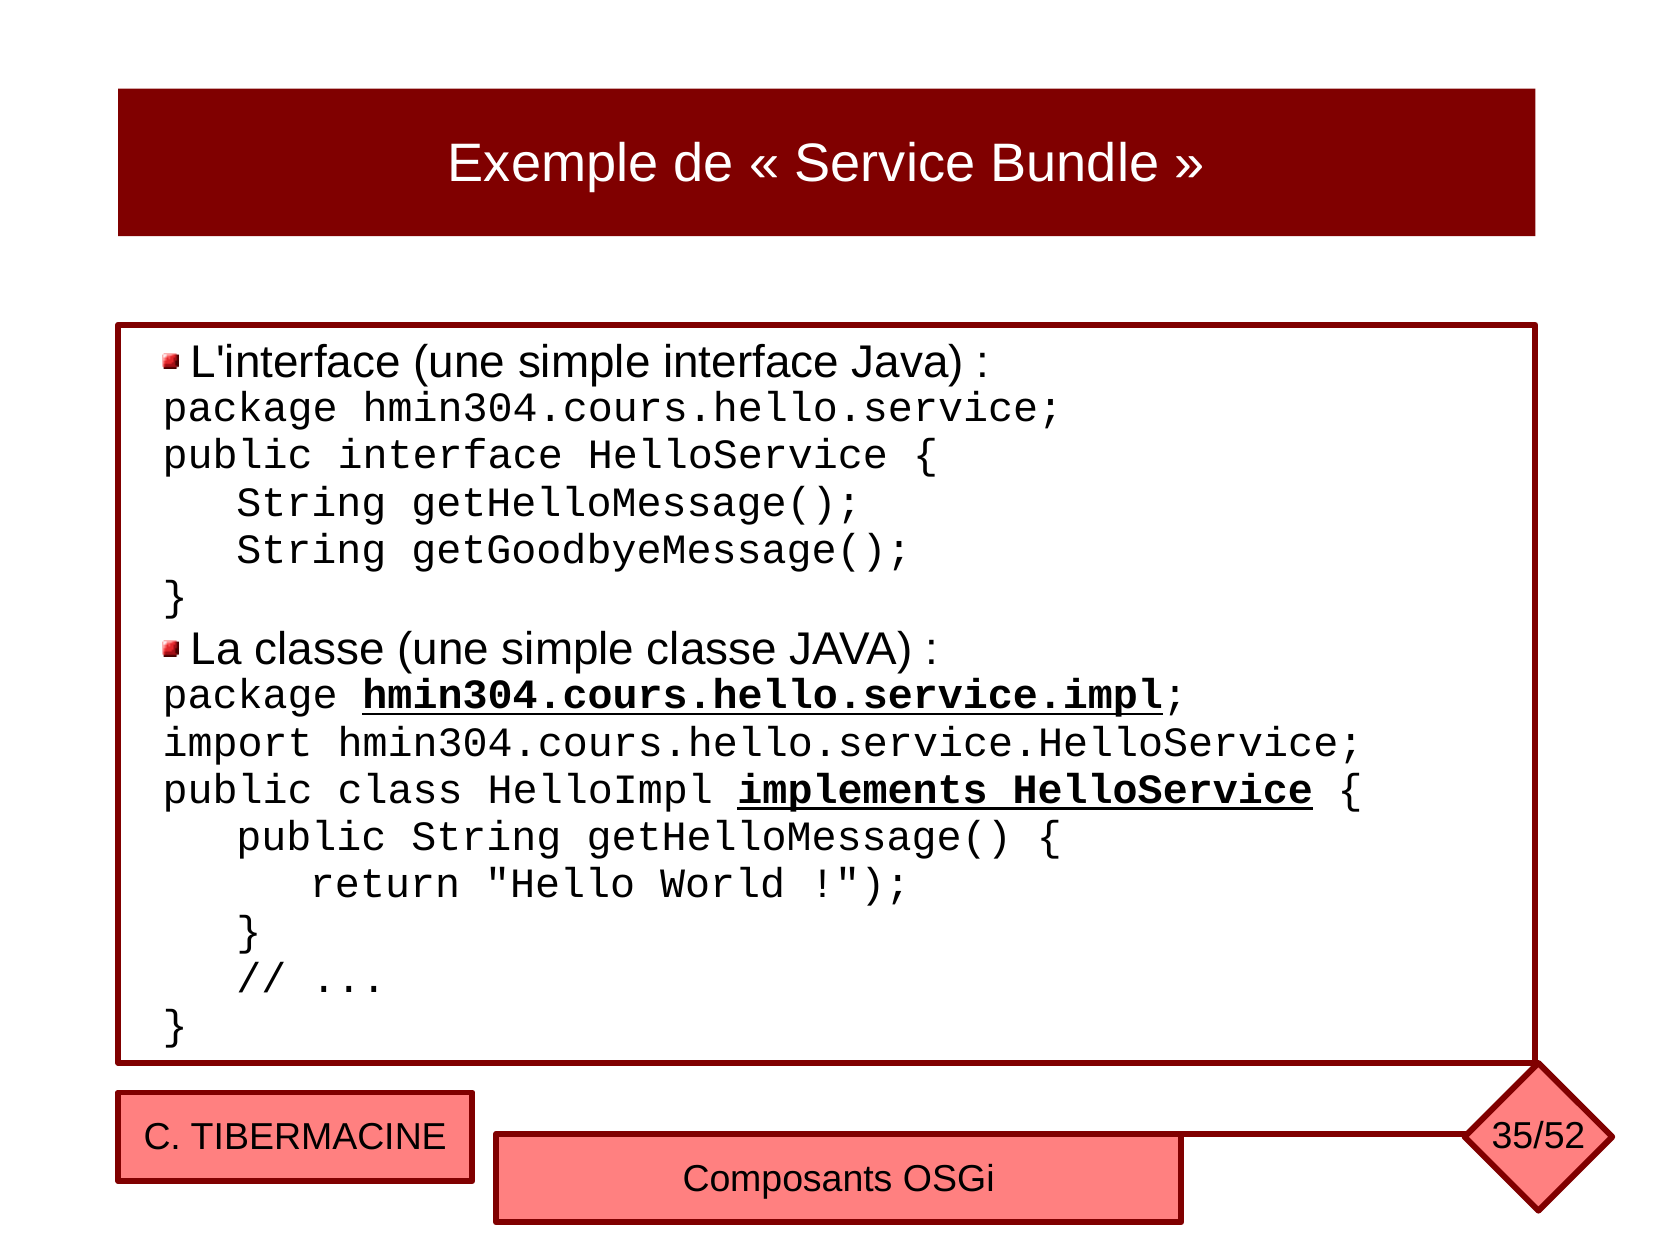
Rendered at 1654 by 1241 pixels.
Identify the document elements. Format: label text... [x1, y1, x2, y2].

text_box [1464, 1125, 1476, 1149]
picture [162, 353, 179, 369]
text_box C. TIBERMACINE [118, 1092, 473, 1182]
text_box Composants OSGi [496, 1133, 1182, 1223]
text_box Exemple de « Service Bundle » [118, 88, 1536, 237]
text_box 49/52 [1476, 1106, 1601, 1206]
picture [162, 640, 179, 657]
text_box [1601, 1125, 1613, 1149]
text_box [1533, 1206, 1544, 1211]
text_box [1495, 1062, 1582, 1106]
text_box L'interface (une simple interface Java) : package hmin304.cours.hello.service; public interface HelloService { String getHelloMessage(); String getGoodbyeMessage(); } La classe (une simple classe JAVA) : package hmin304.cours.hello.service.impl; import hmin304.cours.hello.service.HelloService; public class HelloImpl implements HelloService { public String getHelloMessage() { return "Hello World !"); } // ... } [118, 324, 1536, 1063]
